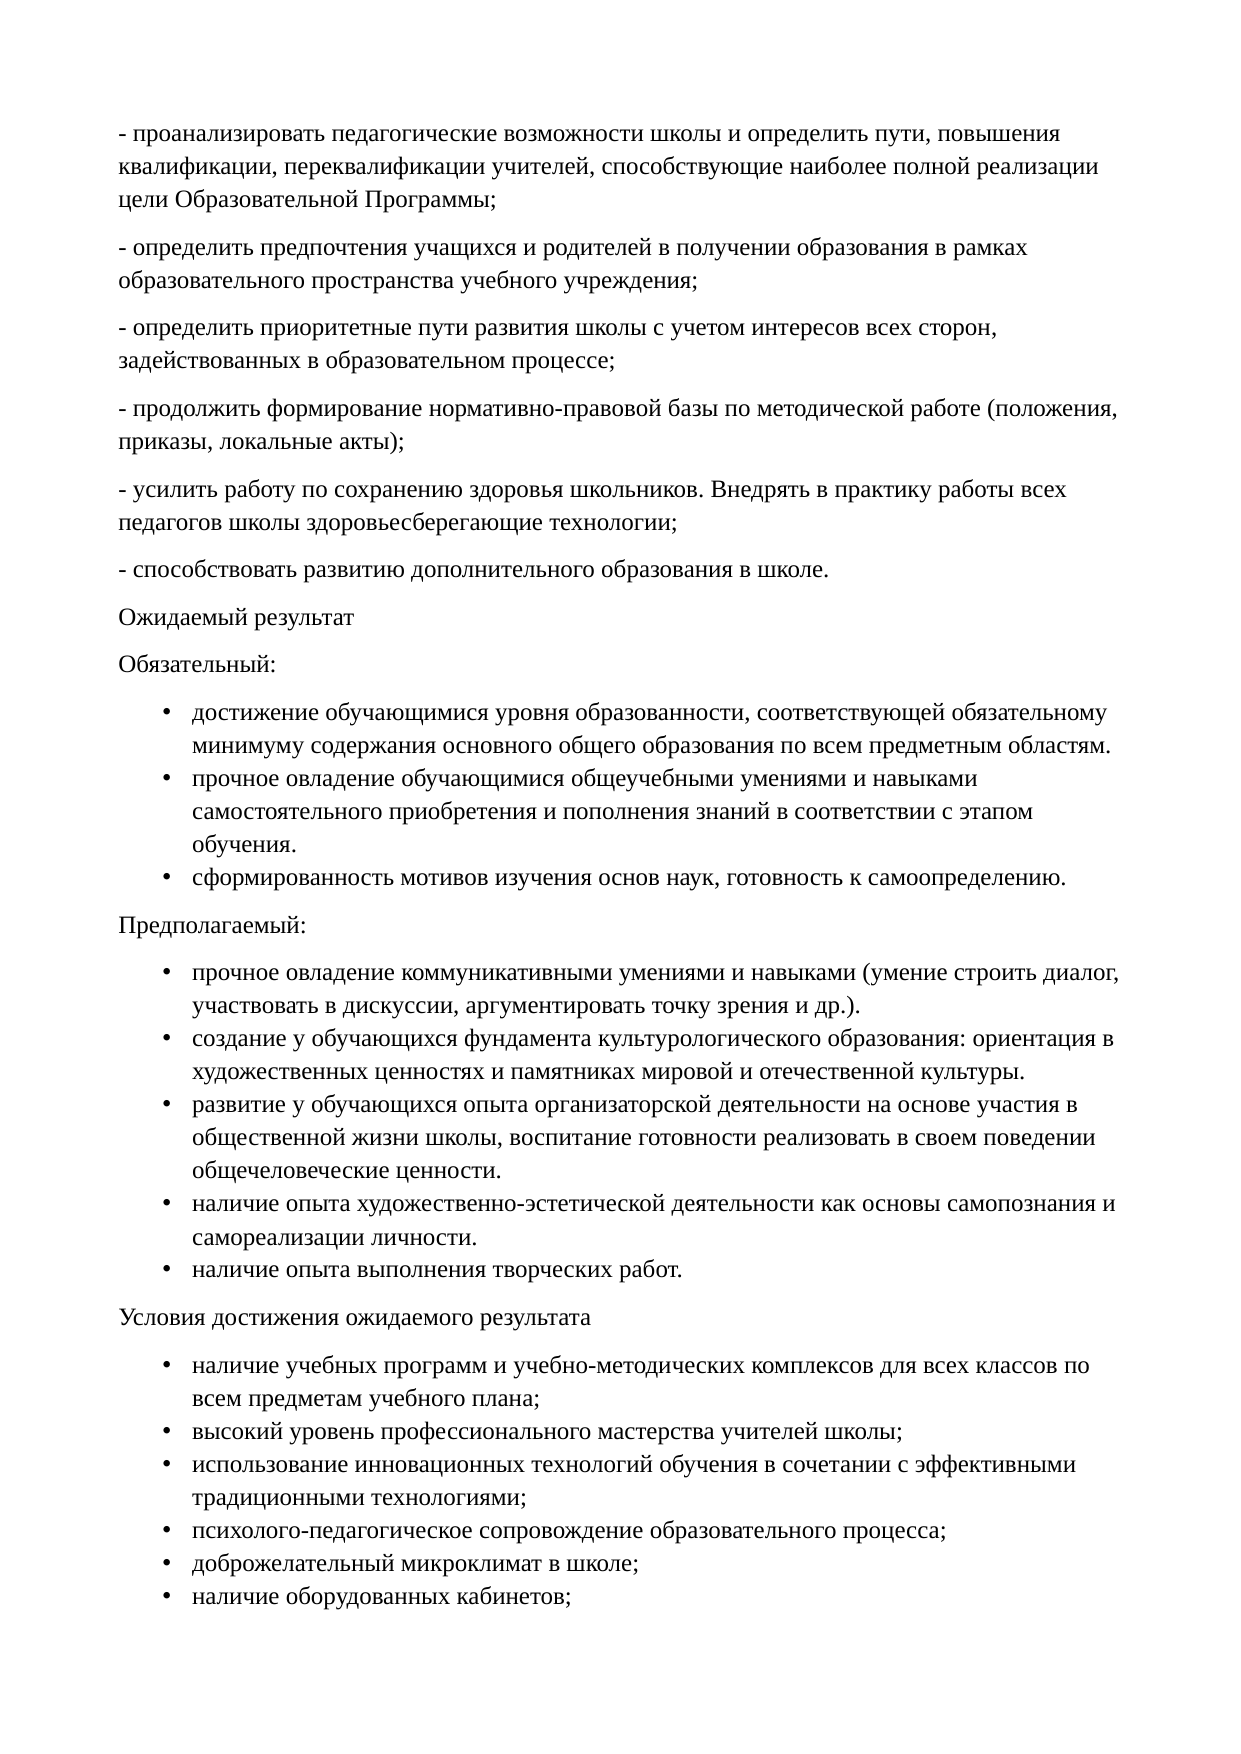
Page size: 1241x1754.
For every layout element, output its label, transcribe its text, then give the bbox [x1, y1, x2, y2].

list наличие оборудованных кабинетов; [162, 1581, 1122, 1610]
text - определить приоритетные пути развития школы с учетом интересов всех сторон, задействованных в образовательном процессе; [118, 312, 1122, 374]
text - усилить работу по сохранению здоровья школьников. Внедрять в практику работы всех педагогов школы здоровьесберегающие технологии; [118, 474, 1122, 535]
list использование инновационных технологий обучения в сочетании с эффективными традиционными технологиями; [162, 1449, 1122, 1511]
list сформированность мотивов изучения основ наук, готовность к самоопределению. [162, 862, 1122, 891]
list доброжелательный микроклимат в школе; [162, 1548, 1122, 1577]
list наличие опыта выполнения творческих работ. [162, 1254, 1122, 1283]
text Предполагаемый: [118, 910, 1122, 938]
text Условия достижения ожидаемого результата [118, 1302, 1122, 1331]
list развитие у обучающихся опыта организаторской деятельности на основе участия в общественной жизни школы, воспитание готовности реализовать в своем поведении общечеловеческие ценности. [162, 1089, 1122, 1184]
text - продолжить формирование нормативно-правовой базы по методической работе (положения, приказы, локальные акты); [118, 393, 1122, 455]
list высокий уровень профессионального мастерства учителей школы; [162, 1416, 1122, 1444]
list прочное овладение коммуникативными умениями и навыками (умение строить диалог, участвовать в дискуссии, аргументировать точку зрения и др.). [162, 957, 1122, 1019]
list достижение обучающимися уровня образованности, соответствующей обязательному минимуму содержания основного общего образования по всем предметным областям. [162, 697, 1122, 759]
text Ожидаемый результат [118, 602, 1122, 631]
text - способствовать развитию дополнительного образования в школе. [118, 554, 1122, 583]
list наличие опыта художественно-эстетической деятельности как основы самопознания и самореализации личности. [162, 1188, 1122, 1250]
text Обязательный: [118, 649, 1122, 678]
text - определить предпочтения учащихся и родителей в получении образования в рамках образовательного пространства учебного учреждения; [118, 232, 1122, 293]
list наличие учебных программ и учебно-методических комплексов для всех классов по всем предметам учебного плана; [162, 1350, 1122, 1412]
list создание у обучающихся фундамента культурологического образования: ориентация в художественных ценностях и памятниках мировой и отечественной культуры. [162, 1023, 1122, 1085]
list прочное овладение обучающимися общеучебными умениями и навыками самостоятельного приобретения и пополнения знаний в соответствии с этапом обучения. [162, 763, 1122, 858]
text - проанализировать педагогические возможности школы и определить пути, повышения квалификации, переквалификации учителей, способствующие наиболее полной реализации цели Образовательной Программы; [118, 118, 1122, 213]
list психолого-педагогическое сопровождение образовательного процесса; [162, 1515, 1122, 1544]
